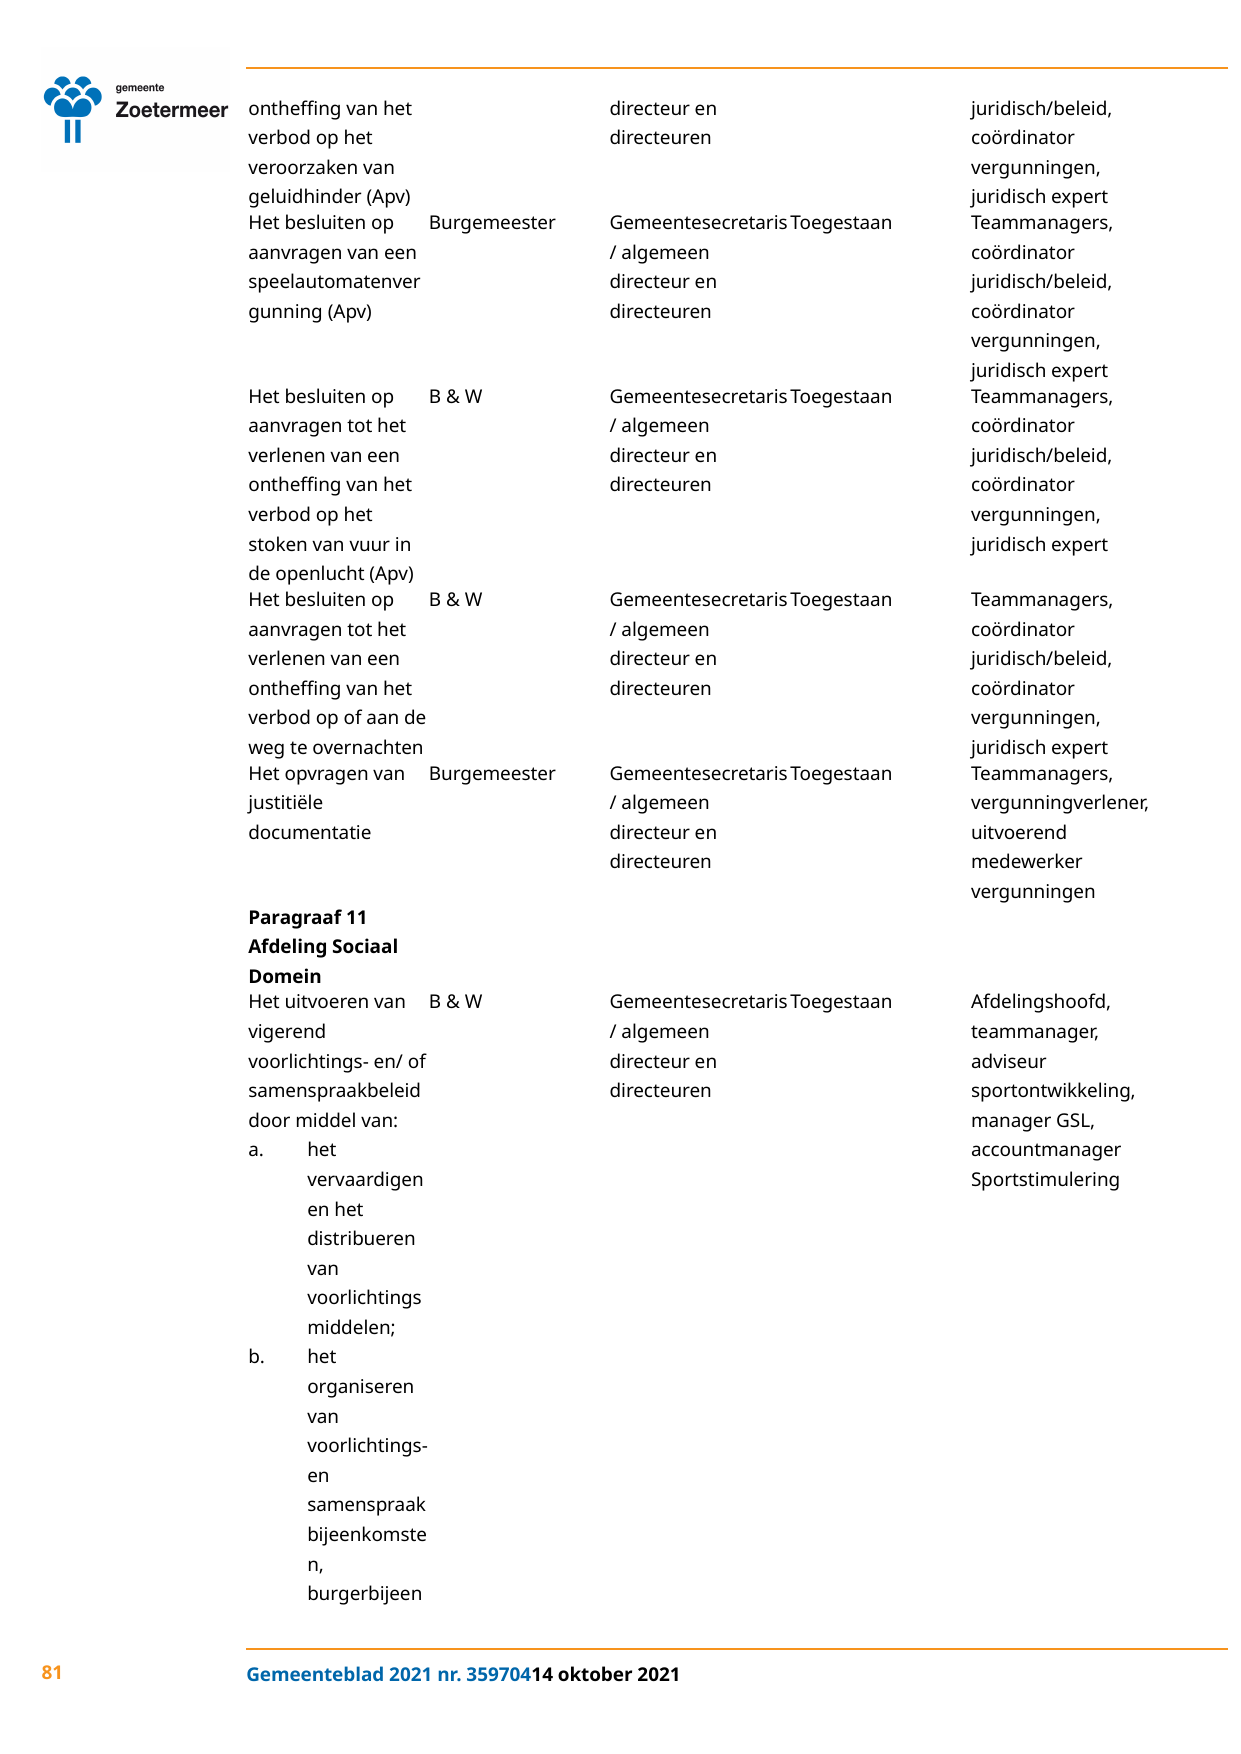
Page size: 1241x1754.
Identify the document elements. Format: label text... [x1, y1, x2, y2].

table_cell Gemeentesecretaris/ algemeen directeur en directeuren [609, 586, 790, 760]
table_cell Het besluiten op aanvragen van een speelautomatenvergunning (Apv) [248, 209, 429, 383]
table_cell Teammanagers, vergunningverlener, uitvoerend medewerker vergunningen [971, 760, 1152, 904]
table_cell [790, 904, 971, 989]
table_cell Toegestaan [790, 383, 971, 586]
table_cell B & W [429, 383, 609, 586]
table_cell Het besluiten op aanvragen tot het verlenen van een ontheffing van het verbod op het stoken van vuur in de openlucht (Apv) [248, 383, 429, 586]
table_cell Gemeentesecretaris/ algemeen directeur en directeuren [609, 989, 790, 1606]
table_cell B & W [429, 586, 609, 760]
table_cell Teammanagers, coördinator juridisch/beleid, coördinator vergunningen, juridisch expert [971, 209, 1152, 383]
table_cell Het uitvoeren van vigerend voorlichtings- en/ of samenspraakbeleid door middel van: het vervaardigen en het distribueren van voorlichtingsmiddelen; het organiseren van voorlichtings- en samenspraak bijeenkomsten, burgerbijeen [248, 989, 429, 1606]
table_cell [429, 95, 609, 209]
table_cell [790, 95, 971, 209]
table_cell [609, 904, 790, 989]
table_cell Het besluiten op aanvragen tot het verlenen van een ontheffing van het verbod op of aan de weg te overnachten [248, 586, 429, 760]
table_cell Teammanagers, coördinator juridisch/beleid, coördinator vergunningen, juridisch expert [971, 586, 1152, 760]
table_cell Toegestaan [790, 760, 971, 904]
table_cell Burgemeester [429, 760, 609, 904]
table_cell Paragraaf 11 Afdeling Sociaal Domein [248, 904, 429, 989]
table_cell Toegestaan [790, 989, 971, 1606]
table_cell Burgemeester [429, 209, 609, 383]
table_cell B & W [429, 989, 609, 1606]
table_cell [429, 904, 609, 989]
table_cell Toegestaan [790, 586, 971, 760]
table_cell Toegestaan [790, 209, 971, 383]
table_cell Gemeentesecretaris/ algemeen directeur en directeuren [609, 760, 790, 904]
table_cell [971, 904, 1152, 989]
table_cell Teammanagers, coördinator juridisch/beleid, coördinator vergunningen, juridisch expert [971, 383, 1152, 586]
table_cell Gemeentesecretaris/ algemeen directeur en directeuren [609, 209, 790, 383]
table_cell Gemeentesecretaris/ algemeen directeur en directeuren [609, 383, 790, 586]
table_cell Afdelingshoofd, teammanager, adviseur sportontwikkeling, manager GSL, accountmanager Sportstimulering [971, 989, 1152, 1606]
picture [41, 47, 231, 172]
table_cell directeur en directeuren [609, 95, 790, 209]
table_cell Het opvragen van justitiële documentatie [248, 760, 429, 904]
table_cell juridisch/beleid, coördinator vergunningen, juridisch expert [971, 95, 1152, 209]
table_cell ontheffing van het verbod op het veroorzaken van geluidhinder (Apv) [248, 95, 429, 209]
